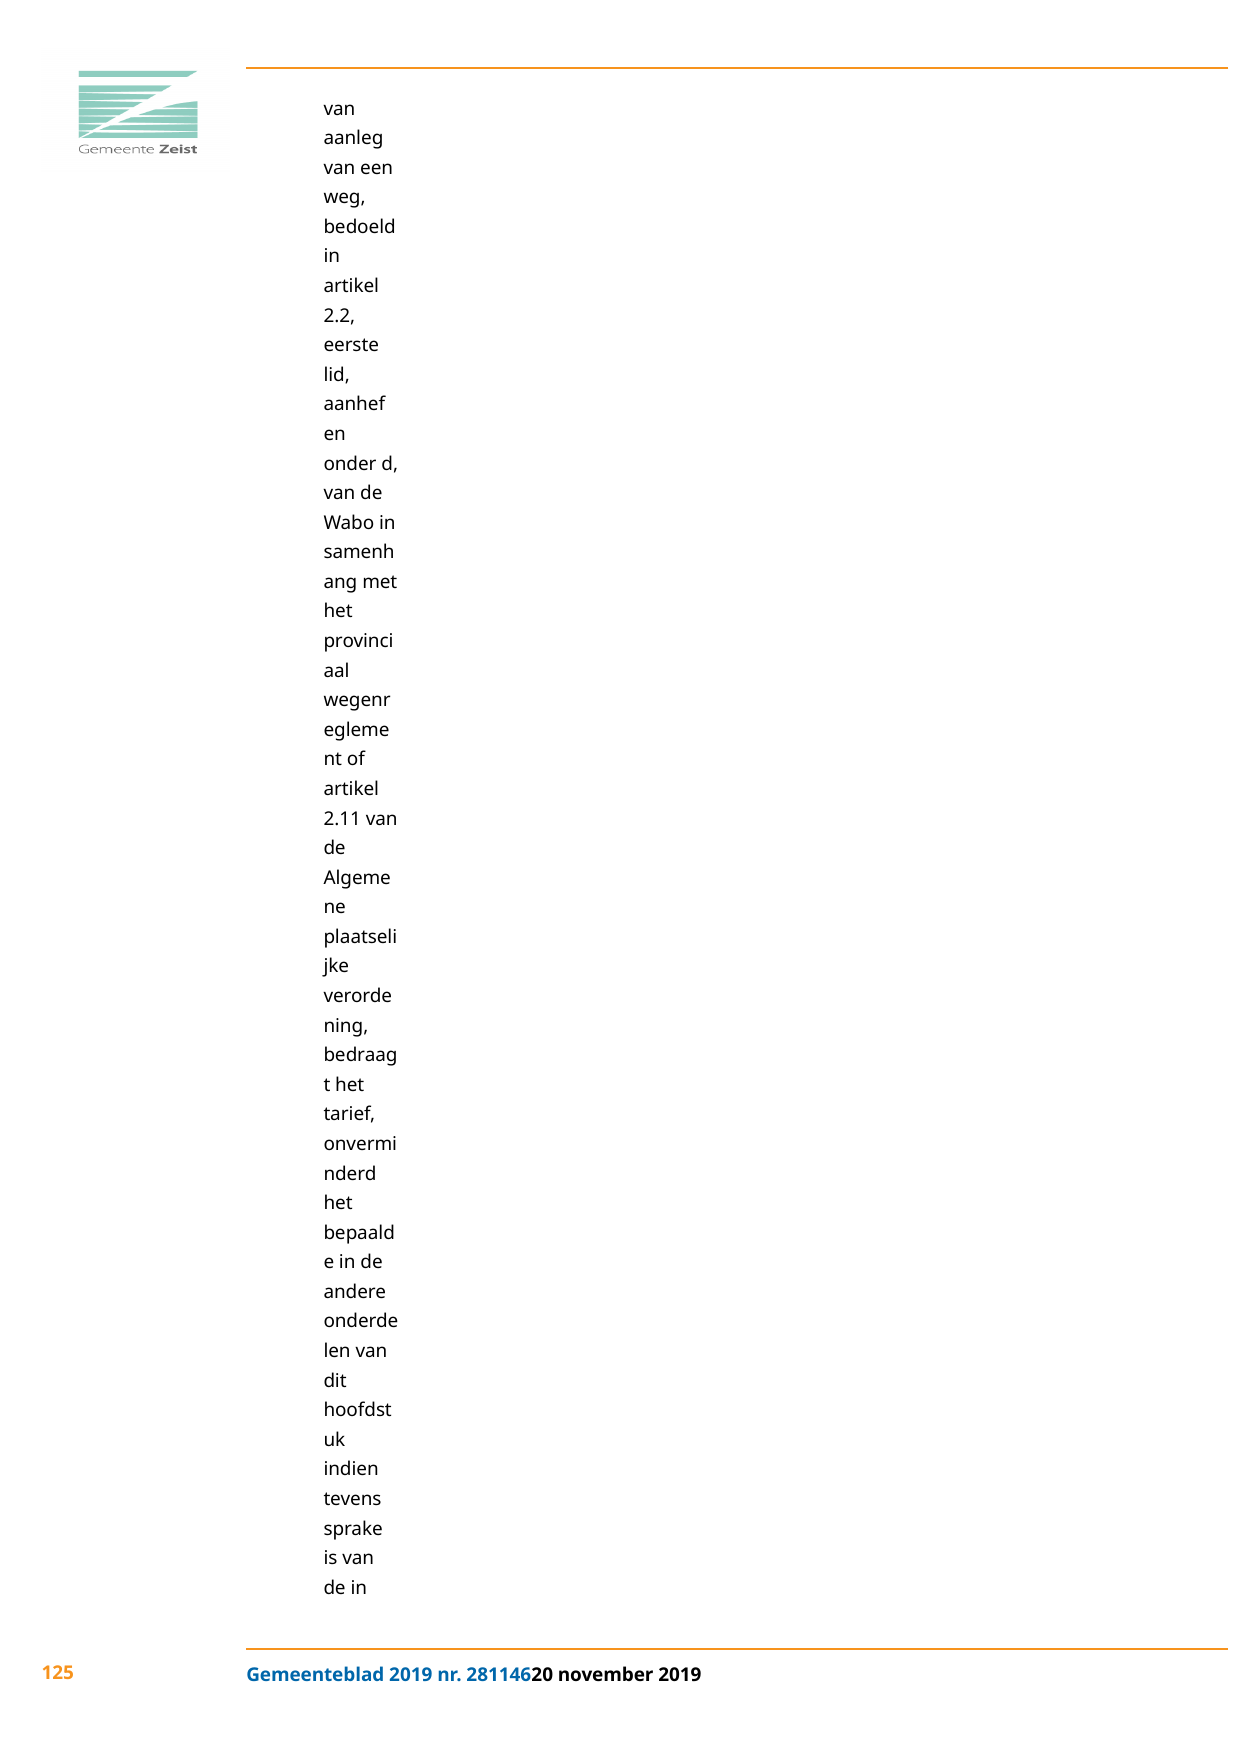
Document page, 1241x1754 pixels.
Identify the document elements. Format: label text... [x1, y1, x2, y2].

table_cell van aanleg van een weg, bedoeld in artikel 2.2, eerste lid, aanhef en onder d, van de Wabo in samenhang met het provinciaal wegenreglement of artikel 2.11 van de Algemene plaatselijke verordening, bedraagt het tarief, onverminderd het bepaalde in de andere onderdelen van dit hoofdstuk indien tevens sprake is van de in [323, 95, 398, 1600]
picture [41, 47, 231, 172]
table_cell [399, 95, 474, 1600]
table_cell [248, 95, 323, 1600]
